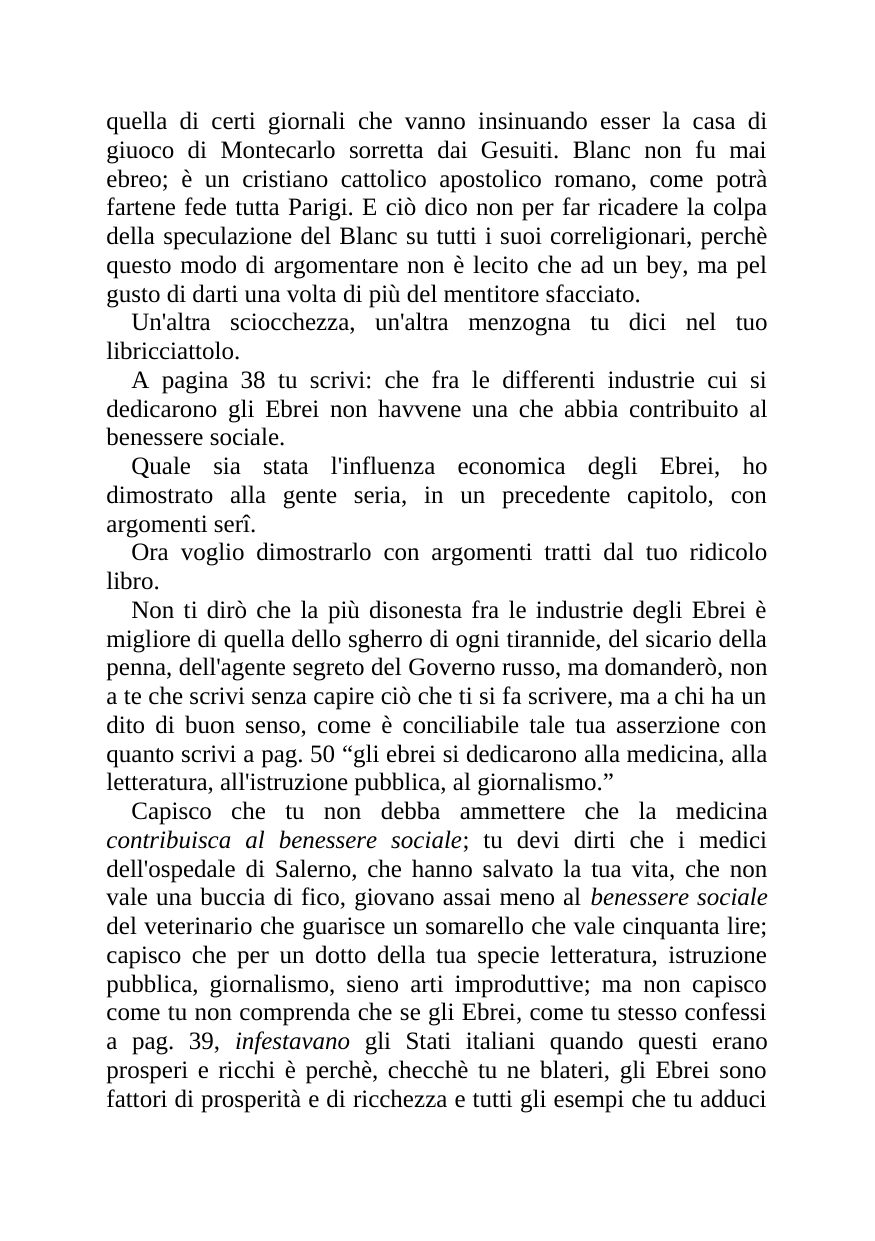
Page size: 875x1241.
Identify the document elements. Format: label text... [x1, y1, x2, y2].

text quella di certi giornali che vanno insinuando esser la casa di giuoco di Montecarlo sorretta dai Gesuiti. Blanc non fu mai ebreo; è un cristiano cattolico apostolico romano, come potrà fartene fede tutta Parigi. E ciò dico non per far ricadere la colpa della speculazione del Blanc su tutti i suoi correligionari, perchè questo modo di argomentare non è lecito che ad un bey, ma pel gusto di darti una volta di più del mentitore sfacciato. [106, 106, 768, 307]
text Ora voglio dimostrarlo con argomenti tratti dal tuo ridicolo libro. [106, 537, 768, 595]
text Un'altra sciocchezza, un'altra menzogna tu dici nel tuo libricciattolo. [106, 307, 768, 365]
text Quale sia stata l'influenza economica degli Ebrei, ho dimostrato alla gente seria, in un precedente capitolo, con argomenti serî. [106, 451, 768, 537]
text A pagina 38 tu scrivi: che fra le differenti industrie cui si dedicarono gli Ebrei non havvene una che abbia contribuito al benessere sociale. [106, 365, 768, 451]
text Capisco che tu non debba ammettere che la medicina contribuisca al benessere sociale; tu devi dirti che i medici dell'ospedale di Salerno, che hanno salvato la tua vita, che non vale una buccia di fico, giovano assai meno al benessere sociale del veterinario che guarisce un somarello che vale cinquanta lire; capisco che per un dotto della tua specie letteratura, istruzione pubblica, giornalismo, sieno arti improduttive; ma non capisco come tu non comprenda che se gli Ebrei, come tu stesso confessi a pag. 39, infestavano gli Stati italiani quando questi erano prosperi e ricchi è perchè, checchè tu ne blateri, gli Ebrei sono fattori di prosperità e di ricchezza e tutti gli esempi che tu adduci [106, 796, 768, 1112]
text Non ti dirò che la più disonesta fra le industrie degli Ebrei è migliore di quella dello sgherro di ogni tirannide, del sicario della penna, dell'agente segreto del Governo russo, ma domanderò, non a te che scrivi senza capire ciò che ti si fa scrivere, ma a chi ha un dito di buon senso, come è conciliabile tale tua asserzione con quanto scrivi a pag. 50 “gli ebrei si dedicarono alla medicina, alla letteratura, all'istruzione pubblica, al giornalismo.” [106, 595, 768, 796]
